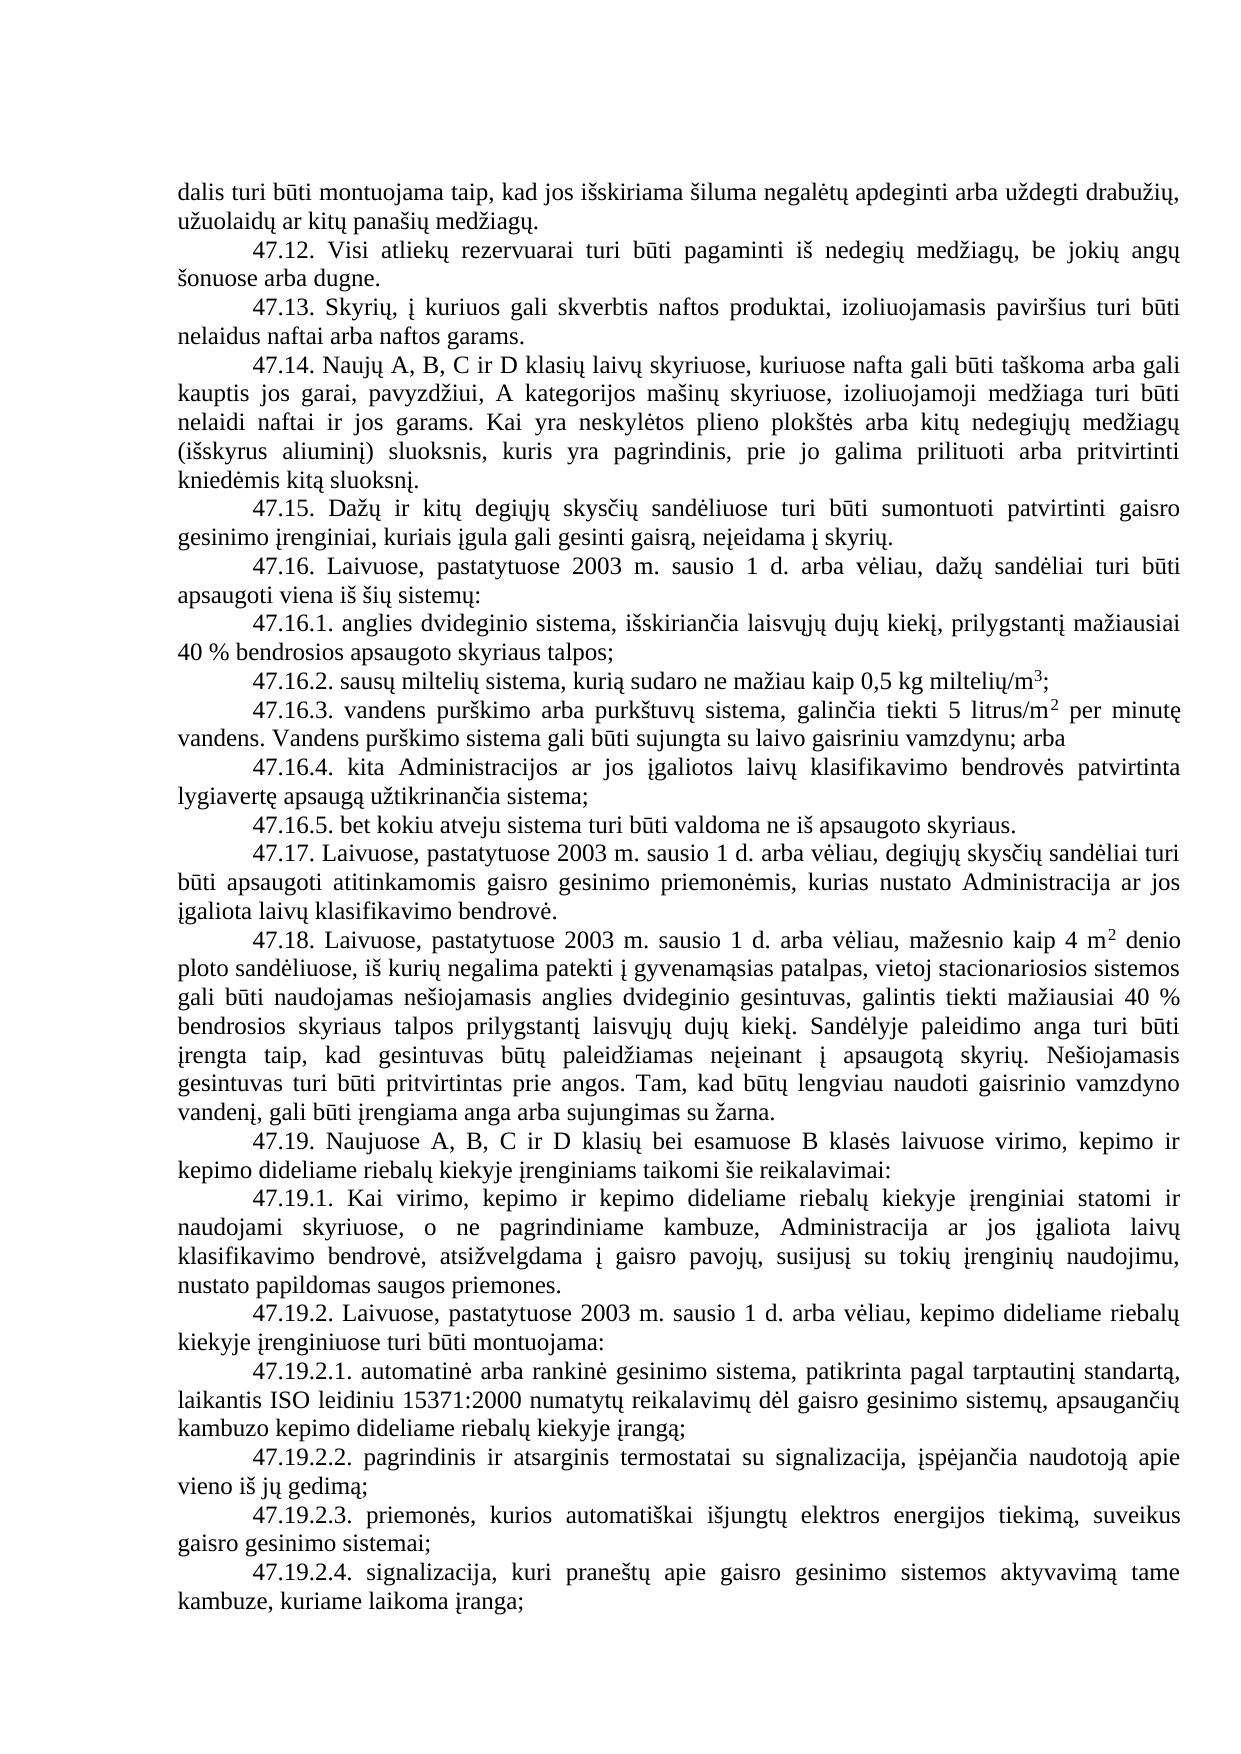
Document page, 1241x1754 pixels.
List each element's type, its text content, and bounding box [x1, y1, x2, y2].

text dalis turi būti montuojama taip, kad jos išskiriama šiluma negalėtų apdeginti arba uždegti drabužių, užuolaidų ar kitų panašių medžiagų. [177, 177, 1181, 235]
text 47.19.2.3. priemonės, kurios automatiškai išjungtų elektros energijos tiekimą, suveikus gaisro gesinimo sistemai; [177, 1500, 1181, 1557]
text 47.17. Laivuose, pastatytuose 2003 m. sausio 1 d. arba vėliau, degiųjų skysčių sandėliai turi būti apsaugoti atitinkamomis gaisro gesinimo priemonėmis, kurias nustato Administracija ar jos įgaliota laivų klasifikavimo bendrovė. [177, 838, 1181, 925]
text 47.19.2. Laivuose, pastatytuose 2003 m. sausio 1 d. arba vėliau, kepimo dideliame riebalų kiekyje įrenginiuose turi būti montuojama: [177, 1298, 1181, 1356]
text 47.13. Skyrių, į kuriuos gali skverbtis naftos produktai, izoliuojamasis paviršius turi būti nelaidus naftai arba naftos garams. [177, 292, 1181, 350]
text 47.19. Naujuose A, B, C ir D klasių bei esamuose B klasės laivuose virimo, kepimo ir kepimo dideliame riebalų kiekyje įrenginiams taikomi šie reikalavimai: [177, 1126, 1181, 1183]
text 47.16. Laivuose, pastatytuose 2003 m. sausio 1 d. arba vėliau, dažų sandėliai turi būti apsaugoti viena iš šių sistemų: [177, 551, 1181, 608]
text 47.19.2.2. pagrindinis ir atsarginis termostatai su signalizacija, įspėjančia naudotoją apie vieno iš jų gedimą; [177, 1442, 1181, 1500]
text 47.16.2. sausų miltelių sistema, kurią sudaro ne mažiau kaip 0,5 kg miltelių/m3; [177, 666, 1181, 695]
text 47.19.2.1. automatinė arba rankinė gesinimo sistema, patikrinta pagal tarptautinį standartą, laikantis ISO leidiniu 15371:2000 numatytų reikalavimų dėl gaisro gesinimo sistemų, apsaugančių kambuzo kepimo dideliame riebalų kiekyje įrangą; [177, 1356, 1181, 1442]
text 47.18. Laivuose, pastatytuose 2003 m. sausio 1 d. arba vėliau, mažesnio kaip 4 m2 denio ploto sandėliuose, iš kurių negalima patekti į gyvenamąsias patalpas, vietoj stacionariosios sistemos gali būti naudojamas nešiojamasis anglies dvideginio gesintuvas, galintis tiekti mažiausiai 40 % bendrosios skyriaus talpos prilygstantį laisvųjų dujų kiekį. Sandėlyje paleidimo anga turi būti įrengta taip, kad gesintuvas būtų paleidžiamas neįeinant į apsaugotą skyrių. Nešiojamasis gesintuvas turi būti pritvirtintas prie angos. Tam, kad būtų lengviau naudoti gaisrinio vamzdyno vandenį, gali būti įrengiama anga arba sujungimas su žarna. [177, 925, 1181, 1126]
text 47.19.2.4. signalizacija, kuri praneštų apie gaisro gesinimo sistemos aktyvavimą tame kambuze, kuriame laikoma įranga; [177, 1557, 1181, 1615]
text 47.12. Visi atliekų rezervuarai turi būti pagaminti iš nedegių medžiagų, be jokių angų šonuose arba dugne. [177, 235, 1181, 292]
text 47.16.3. vandens purškimo arba purkštuvų sistema, galinčia tiekti 5 litrus/m2 per minutę vandens. Vandens purškimo sistema gali būti sujungta su laivo gaisriniu vamzdynu; arba [177, 695, 1181, 752]
text 47.16.1. anglies dvideginio sistema, išskiriančia laisvųjų dujų kiekį, prilygstantį mažiausiai 40 % bendrosios apsaugoto skyriaus talpos; [177, 608, 1181, 666]
text 47.14. Naujų A, B, C ir D klasių laivų skyriuose, kuriuose nafta gali būti taškoma arba gali kauptis jos garai, pavyzdžiui, A kategorijos mašinų skyriuose, izoliuojamoji medžiaga turi būti nelaidi naftai ir jos garams. Kai yra neskylėtos plieno plokštės arba kitų nedegiųjų medžiagų (išskyrus aliuminį) sluoksnis, kuris yra pagrindinis, prie jo galima prilituoti arba pritvirtinti kniedėmis kitą sluoksnį. [177, 350, 1181, 493]
text 47.16.4. kita Administracijos ar jos įgaliotos laivų klasifikavimo bendrovės patvirtinta lygiavertę apsaugą užtikrinančia sistema; [177, 752, 1181, 810]
text 47.19.1. Kai virimo, kepimo ir kepimo dideliame riebalų kiekyje įrenginiai statomi ir naudojami skyriuose, o ne pagrindiniame kambuze, Administracija ar jos įgaliota laivų klasifikavimo bendrovė, atsižvelgdama į gaisro pavojų, susijusį su tokių įrenginių naudojimu, nustato papildomas saugos priemones. [177, 1183, 1181, 1298]
text 47.16.5. bet kokiu atveju sistema turi būti valdoma ne iš apsaugoto skyriaus. [177, 810, 1181, 838]
text 47.15. Dažų ir kitų degiųjų skysčių sandėliuose turi būti sumontuoti patvirtinti gaisro gesinimo įrenginiai, kuriais įgula gali gesinti gaisrą, neįeidama į skyrių. [177, 493, 1181, 551]
